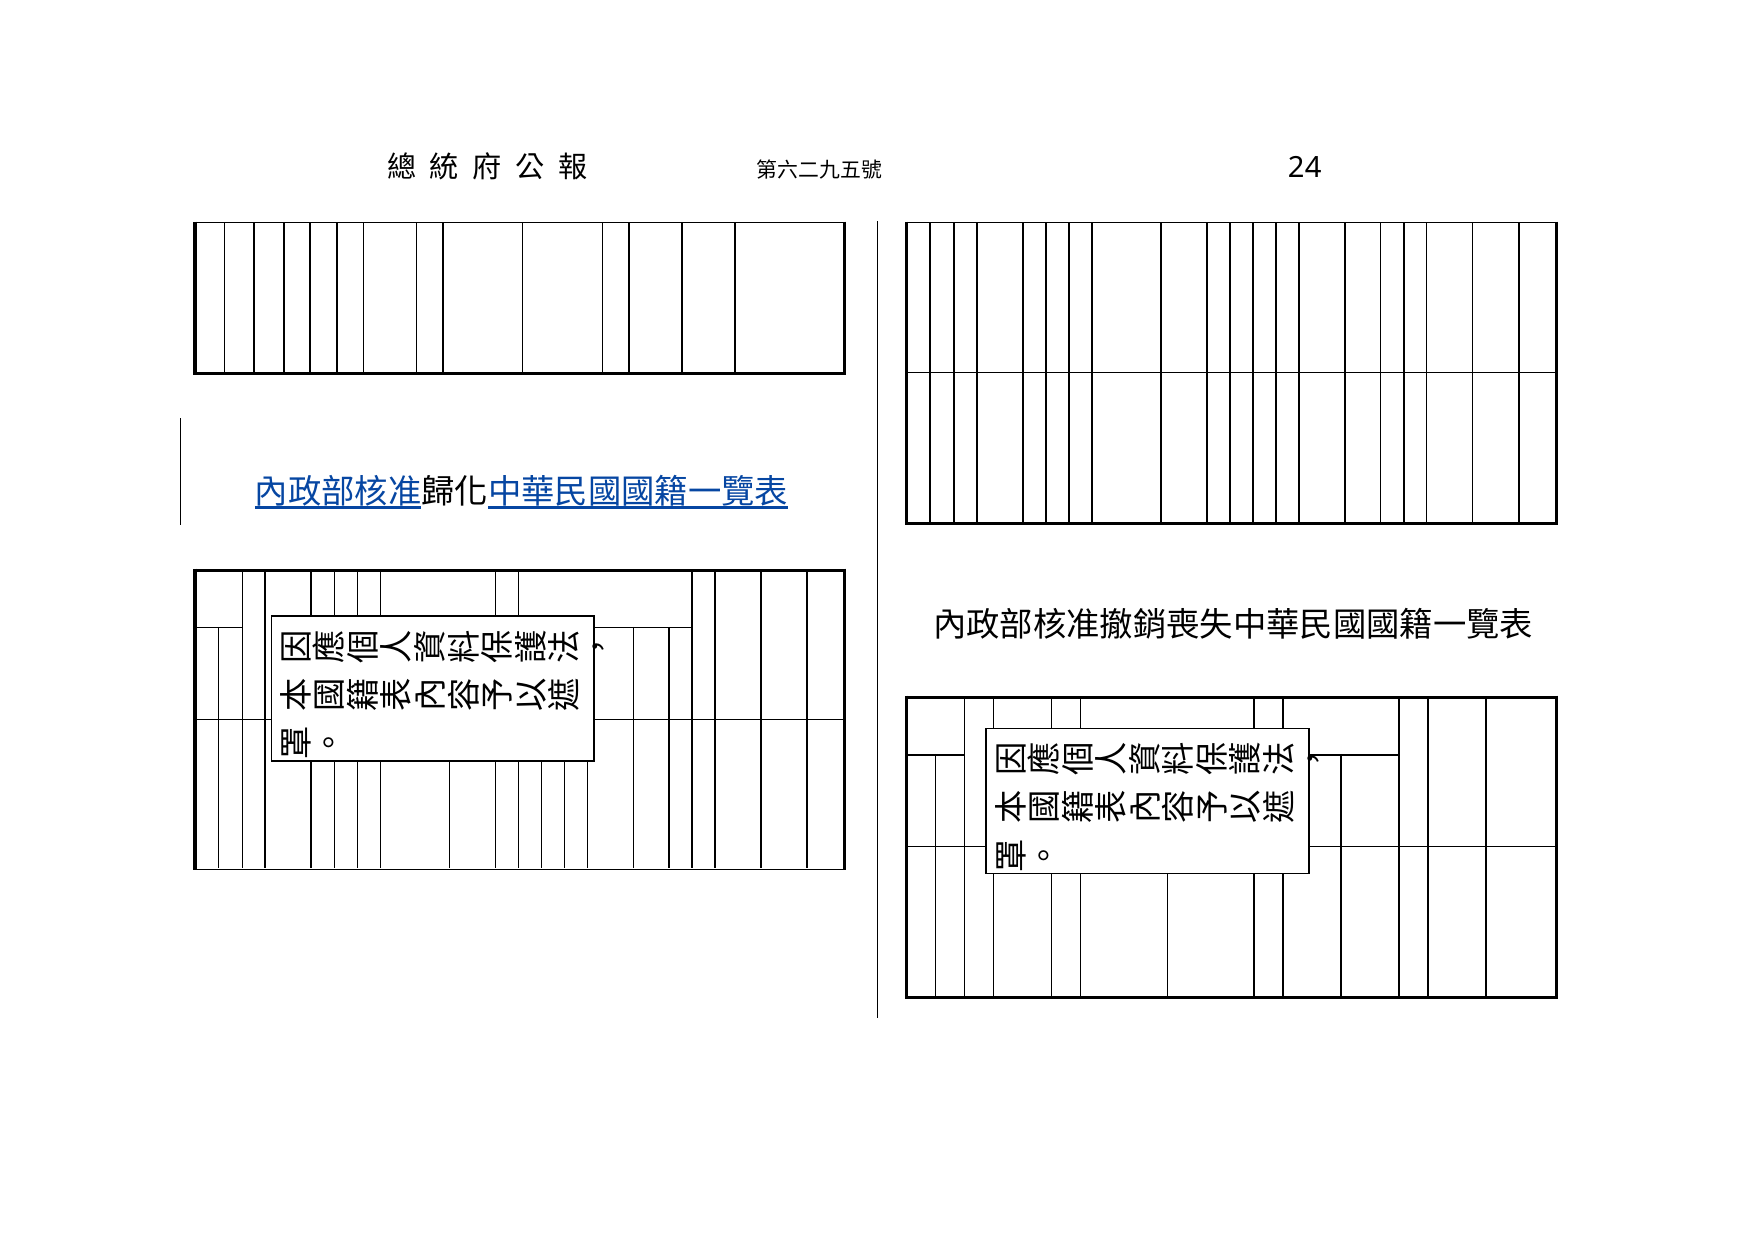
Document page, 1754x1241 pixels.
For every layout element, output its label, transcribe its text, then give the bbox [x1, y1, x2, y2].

table_cell [1322, 223, 1344, 372]
text 內政部核准撤銷喪失中華民國國籍一覽表 [907, 550, 1559, 658]
table_cell [1070, 373, 1091, 522]
table_cell [1093, 223, 1115, 372]
table_cell [1300, 373, 1322, 522]
table_cell [417, 223, 442, 372]
table_header [808, 572, 843, 718]
table_header [965, 699, 993, 846]
table_cell [1381, 223, 1403, 372]
table_cell [1520, 373, 1555, 522]
table_cell [266, 720, 288, 868]
table_cell [634, 628, 668, 718]
table_cell [1473, 223, 1496, 372]
table_cell [1284, 847, 1312, 996]
table_cell [1450, 223, 1472, 372]
table_header [762, 572, 806, 718]
table_cell [288, 762, 310, 868]
table_cell [1047, 223, 1068, 372]
table_cell [403, 762, 426, 868]
table_cell [1024, 373, 1045, 522]
table_cell [549, 223, 576, 372]
table_cell [709, 223, 734, 372]
table_cell [565, 762, 587, 868]
table_cell [955, 223, 976, 372]
table_cell [771, 223, 806, 372]
table_header [358, 572, 380, 615]
table_cell [1405, 223, 1426, 372]
table_cell [736, 223, 771, 372]
table_cell [1184, 223, 1206, 372]
table_cell [243, 720, 264, 868]
table_cell [1184, 373, 1206, 522]
table_cell [519, 762, 541, 868]
table_cell [1405, 373, 1426, 522]
table_cell [1427, 223, 1450, 372]
table_header [1255, 699, 1282, 728]
table_cell [219, 628, 242, 718]
table_cell [1052, 874, 1080, 996]
table_cell [450, 762, 472, 868]
table_cell [1081, 874, 1109, 996]
table_cell [390, 223, 416, 372]
table_header [312, 572, 334, 615]
table_header [908, 699, 964, 754]
table_cell [716, 720, 738, 868]
table_cell [908, 373, 929, 522]
table_cell [994, 874, 1022, 996]
table_cell [978, 223, 1000, 372]
table_header [519, 572, 691, 627]
table_cell [1023, 874, 1051, 996]
table_cell [473, 762, 495, 868]
table_cell [1487, 847, 1519, 996]
table_cell [312, 762, 334, 868]
table_cell [1400, 847, 1427, 996]
table_cell [542, 762, 564, 868]
table_cell [936, 756, 964, 846]
table_cell [931, 373, 953, 522]
table_cell [908, 756, 935, 846]
table_cell [1277, 373, 1298, 522]
table_header [1487, 699, 1555, 846]
table_header [716, 572, 760, 718]
table_header [994, 699, 1051, 728]
table_cell [381, 762, 403, 868]
table_cell [670, 720, 691, 868]
table_cell [1047, 373, 1068, 522]
table_cell [630, 223, 656, 372]
table_cell [338, 223, 363, 372]
table_cell [1254, 373, 1275, 522]
table_header [1400, 699, 1427, 846]
table_cell [1496, 223, 1518, 372]
table_cell [955, 373, 976, 522]
table_header [381, 572, 495, 615]
table_cell [656, 223, 681, 372]
table_cell [1457, 847, 1485, 996]
table_cell [784, 720, 806, 868]
table_header [266, 572, 310, 718]
table_cell [358, 762, 380, 868]
table_cell [576, 223, 602, 372]
table_cell [1093, 373, 1115, 522]
table_cell [1310, 756, 1340, 846]
table_cell [1138, 373, 1160, 522]
table_cell [523, 223, 549, 372]
table_cell [1370, 847, 1398, 996]
table_cell [1346, 373, 1380, 522]
table_cell [683, 223, 709, 372]
table_header [1081, 699, 1253, 728]
table_cell [611, 720, 633, 868]
table_cell [908, 847, 935, 996]
table_header [693, 572, 714, 718]
table_cell [1000, 373, 1022, 522]
table_cell [1070, 223, 1091, 372]
table_cell [1381, 373, 1403, 522]
table_cell [1231, 223, 1252, 372]
table_cell [1000, 223, 1022, 372]
table_cell [1196, 874, 1225, 996]
table_cell [1225, 874, 1253, 996]
table_cell [197, 628, 218, 718]
table_cell [1450, 373, 1472, 522]
table_cell [496, 762, 518, 868]
table_cell [762, 720, 784, 868]
table_cell [255, 223, 283, 372]
table_header [1052, 699, 1080, 728]
table_cell [936, 847, 964, 996]
table_cell [364, 223, 390, 372]
table_cell [595, 628, 633, 718]
table_cell [808, 720, 843, 868]
table_cell [1162, 223, 1184, 372]
table_cell [444, 223, 469, 372]
table_cell [1300, 223, 1322, 372]
table_cell [1109, 874, 1138, 996]
table_cell [1427, 373, 1450, 522]
table_cell [197, 223, 224, 372]
table_cell [978, 373, 1000, 522]
table_cell [470, 223, 496, 372]
table_cell [285, 223, 309, 372]
table_cell [670, 628, 691, 718]
table_cell [1138, 223, 1160, 372]
table_header [1429, 699, 1485, 846]
table_cell [426, 762, 449, 868]
table_cell [1208, 223, 1229, 372]
table_cell [1342, 847, 1370, 996]
table_cell [738, 720, 760, 868]
table_cell [693, 720, 714, 868]
table_cell [1231, 373, 1252, 522]
table_cell [931, 223, 953, 372]
table_cell [311, 223, 336, 372]
table_cell [1496, 373, 1518, 522]
table_cell [1162, 373, 1184, 522]
table_cell [1138, 874, 1167, 996]
table_cell [1254, 223, 1275, 372]
table_cell [1277, 223, 1298, 372]
table_cell [1346, 223, 1380, 372]
table_cell [1312, 847, 1340, 996]
table_cell [965, 847, 993, 996]
text 內政部核准歸化中華民國國籍一覽表 [195, 418, 847, 525]
table_cell [1115, 223, 1138, 372]
table_cell [806, 223, 843, 372]
table_cell [197, 720, 218, 868]
table_cell [1208, 373, 1229, 522]
table_header [1284, 699, 1398, 754]
table_cell [1115, 373, 1138, 522]
table_cell [1429, 847, 1457, 996]
table_header [496, 572, 518, 615]
table_cell [1473, 373, 1496, 522]
table_cell [1519, 847, 1555, 996]
table_cell [1024, 223, 1045, 372]
table_cell [588, 720, 611, 868]
table_cell [603, 223, 628, 372]
table_cell [1255, 874, 1282, 996]
table_cell [496, 223, 522, 372]
table_header [243, 572, 264, 718]
table_cell [1342, 756, 1398, 846]
table_cell [634, 720, 668, 868]
table_cell [219, 720, 242, 868]
table_cell [1520, 223, 1555, 372]
table_cell [1322, 373, 1344, 522]
table_cell [1168, 874, 1196, 996]
table_header [197, 572, 242, 627]
table_cell [335, 762, 357, 868]
table_header [335, 572, 357, 615]
table_cell [225, 223, 253, 372]
table_cell [908, 223, 929, 372]
